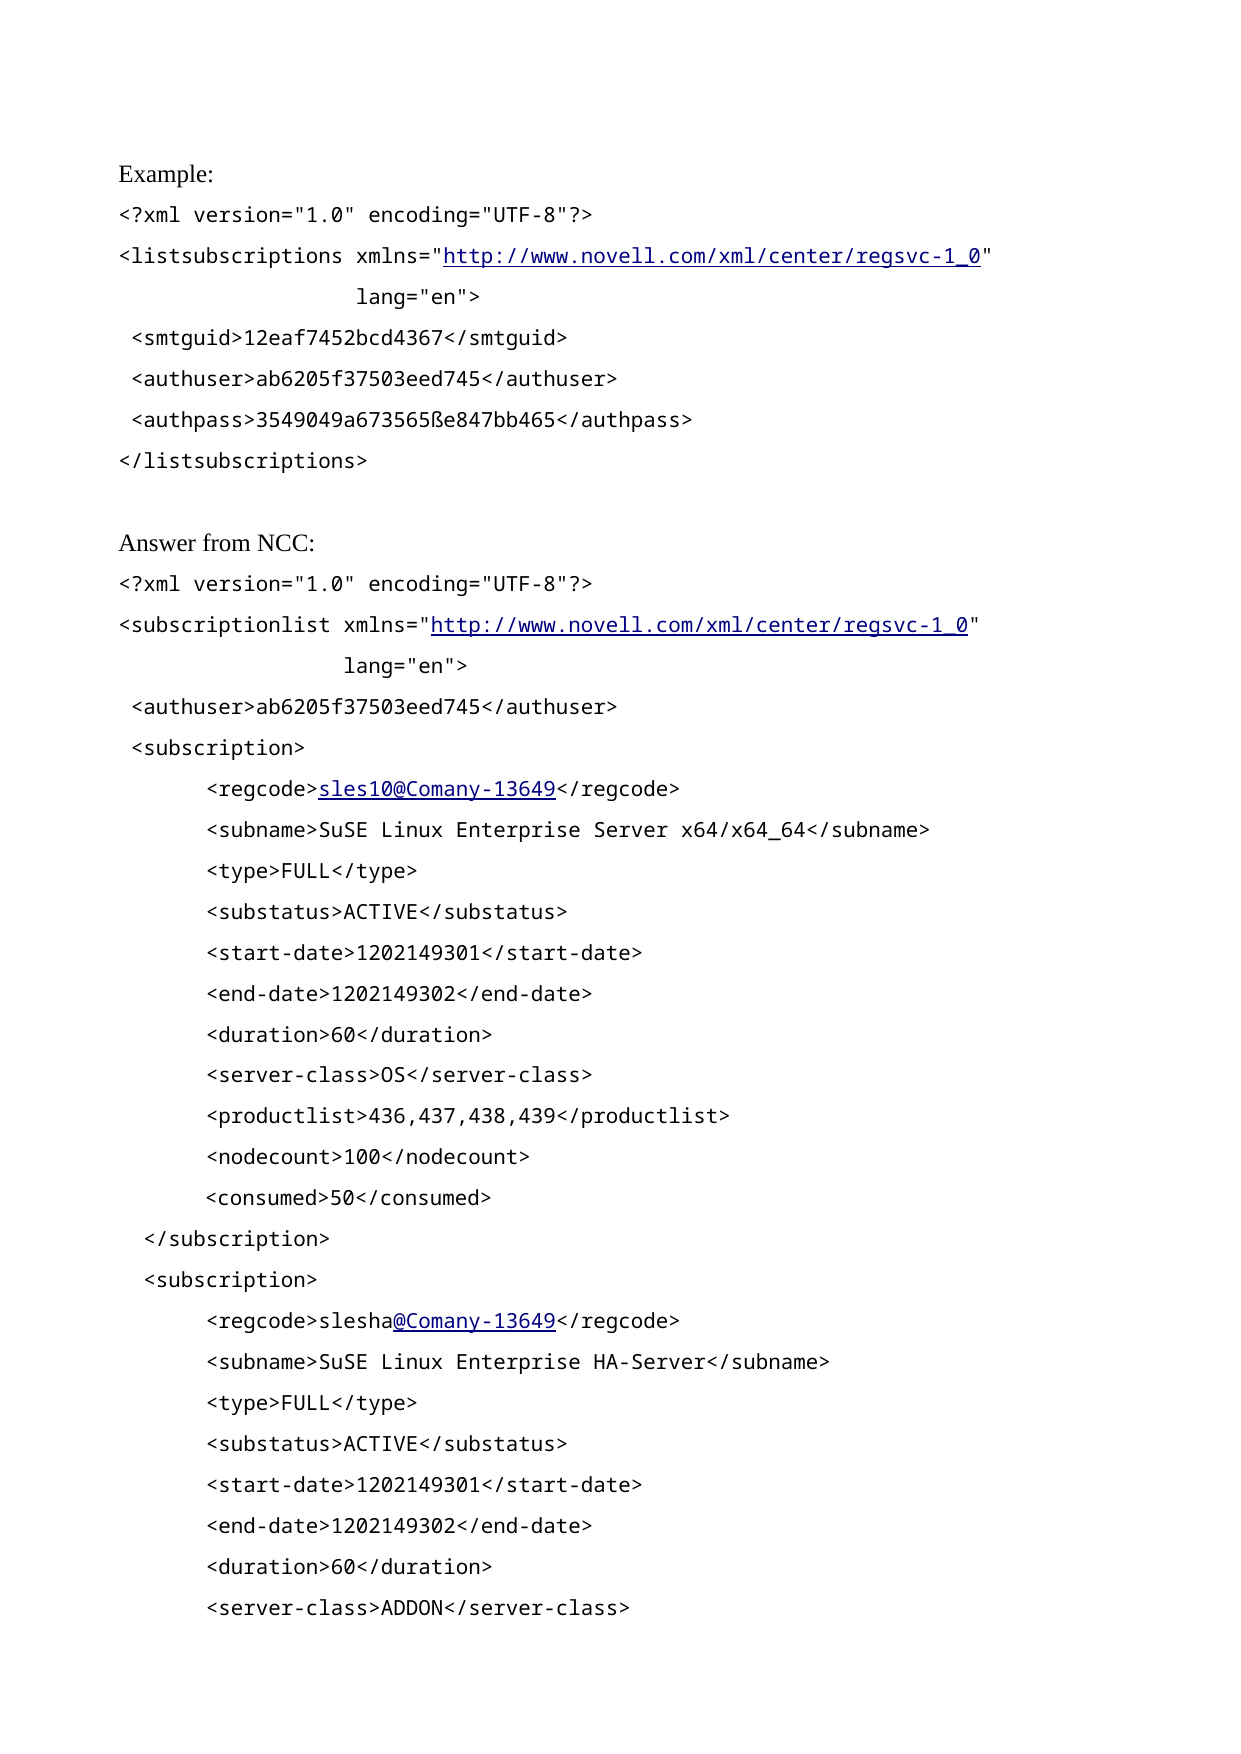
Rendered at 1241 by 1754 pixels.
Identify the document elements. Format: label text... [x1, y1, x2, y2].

text <substatus>ACTIVE</substatus> [118, 1429, 1122, 1457]
text <end-date>1202149302</end-date> [118, 979, 1122, 1007]
text <authuser>ab6205f37503eed745</authuser> [118, 364, 1122, 393]
text <type>FULL</type> [118, 856, 1122, 884]
text <productlist>436,437,438,439</productlist> [118, 1102, 1122, 1130]
text <subname>SuSE Linux Enterprise HA-Server</subname> [118, 1347, 1122, 1376]
text lang="en"> [118, 282, 1122, 311]
text <authuser>ab6205f37503eed745</authuser> [118, 692, 1122, 721]
text <server-class>ADDON</server-class> [118, 1593, 1122, 1621]
text Example: [118, 159, 1122, 188]
text <regcode>slesha@Comany-13649</regcode> [118, 1306, 1122, 1335]
text <type>FULL</type> [118, 1388, 1122, 1417]
text <substatus>ACTIVE</substatus> [118, 897, 1122, 925]
text <duration>60</duration> [118, 1552, 1122, 1580]
text <subscriptionlist xmlns="http://www.novell.com/xml/center/regsvc-1_0" [118, 610, 1122, 639]
text <consumed>50</consumed> [118, 1183, 1122, 1212]
text <authpass>3549049a673565ße847bb465</authpass> [118, 405, 1122, 434]
text <end-date>1202149302</end-date> [118, 1511, 1122, 1539]
text <listsubscriptions xmlns="http://www.novell.com/xml/center/regsvc-1_0" [118, 242, 1122, 270]
text <server-class>OS</server-class> [118, 1061, 1122, 1089]
text <duration>60</duration> [118, 1020, 1122, 1048]
text <start-date>1202149301</start-date> [118, 938, 1122, 966]
text <?xml version="1.0" encoding="UTF-8"?> [118, 569, 1122, 598]
text Answer from NCC: [118, 528, 1122, 557]
text lang="en"> [118, 651, 1122, 680]
text <smtguid>12eaf7452bcd4367</smtguid> [118, 323, 1122, 352]
text <?xml version="1.0" encoding="UTF-8"?> [118, 201, 1122, 229]
text <regcode>sles10@Comany-13649</regcode> [118, 774, 1122, 802]
text <subname>SuSE Linux Enterprise Server x64/x64_64</subname> [118, 815, 1122, 843]
text <subscription> [118, 733, 1122, 762]
text </listsubscriptions> [118, 446, 1122, 475]
text <subscription> [118, 1265, 1122, 1294]
text <start-date>1202149301</start-date> [118, 1470, 1122, 1498]
text </subscription> [118, 1224, 1122, 1253]
text <nodecount>100</nodecount> [118, 1142, 1122, 1171]
